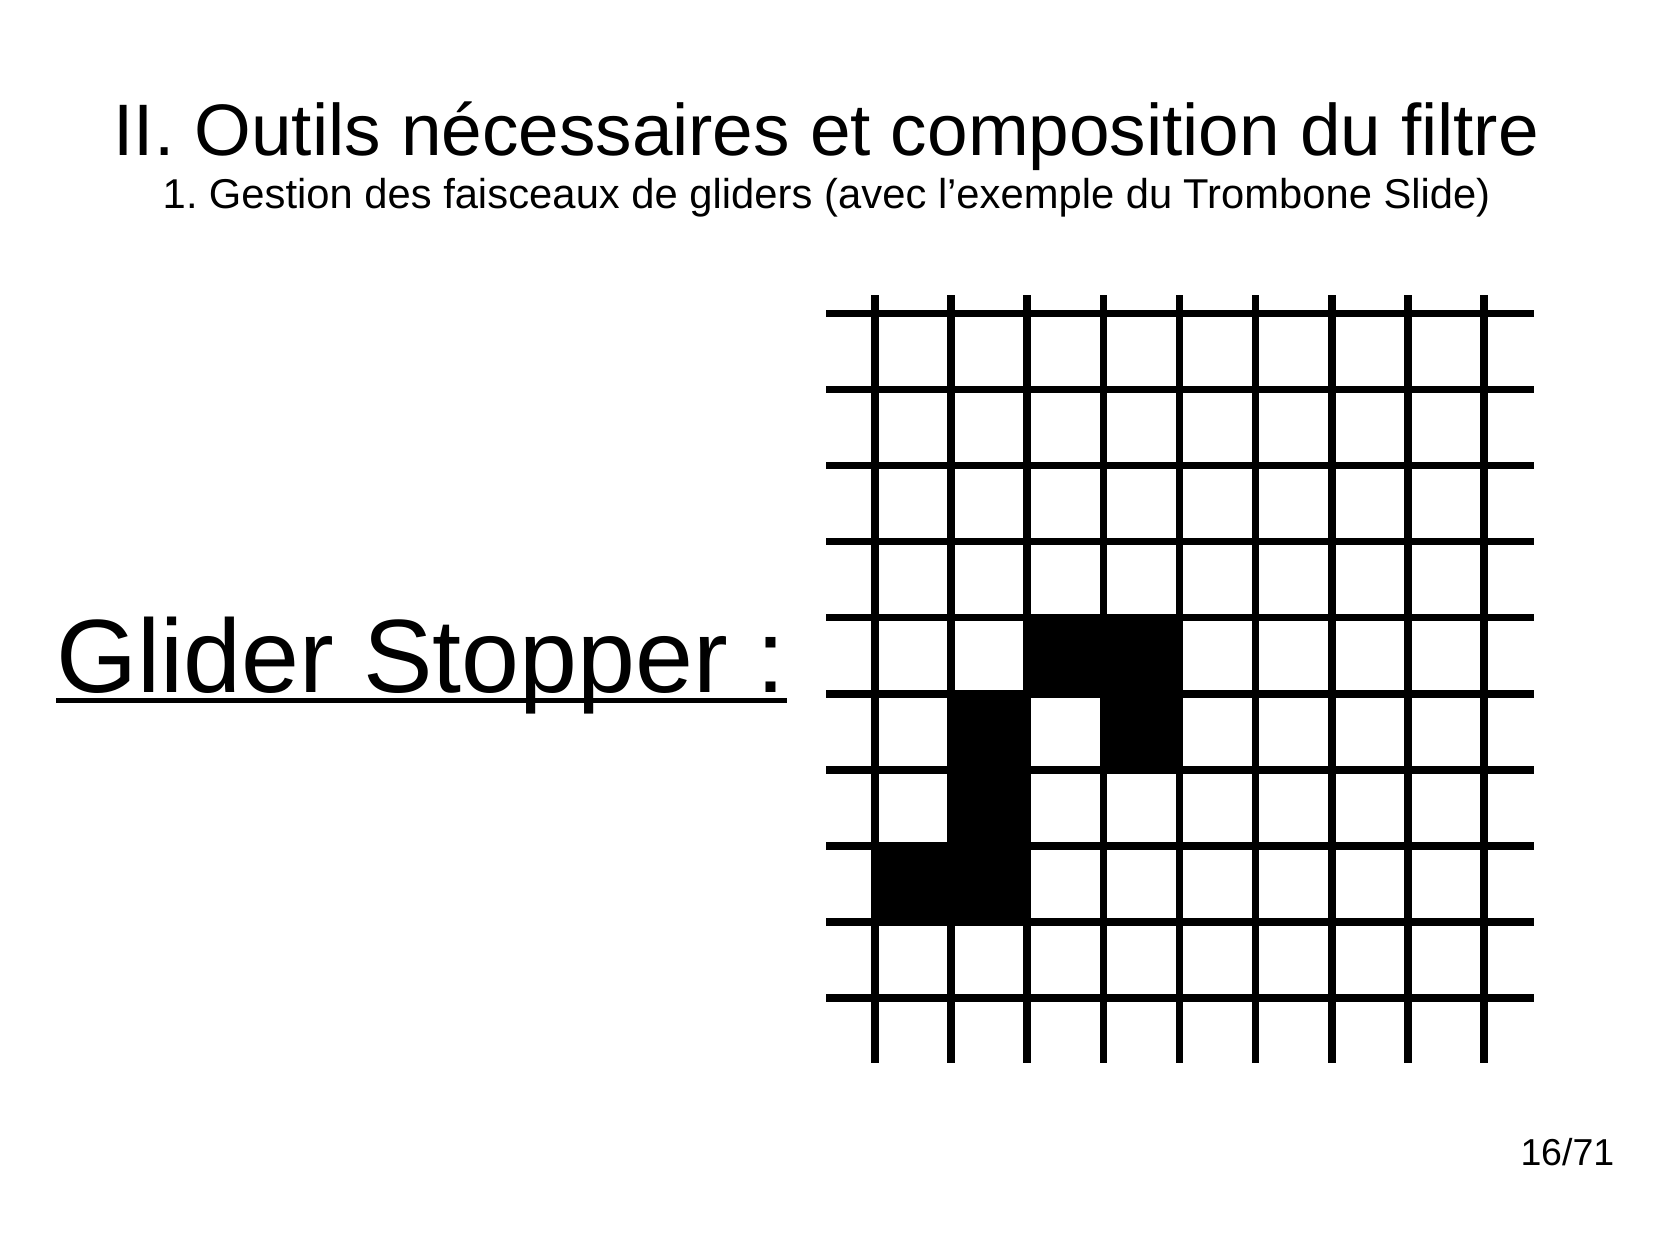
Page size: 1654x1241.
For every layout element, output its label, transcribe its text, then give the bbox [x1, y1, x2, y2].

picture [826, 295, 1534, 1063]
text_box Glider Stopper : [41, 590, 802, 722]
text_box <number>/71 [1505, 1124, 1654, 1182]
title II. Outils nécessaires et composition du filtre 1. Gestion des faisceaux de gliders (avec l’exemple du Trombone Slide) [0, 30, 1654, 276]
